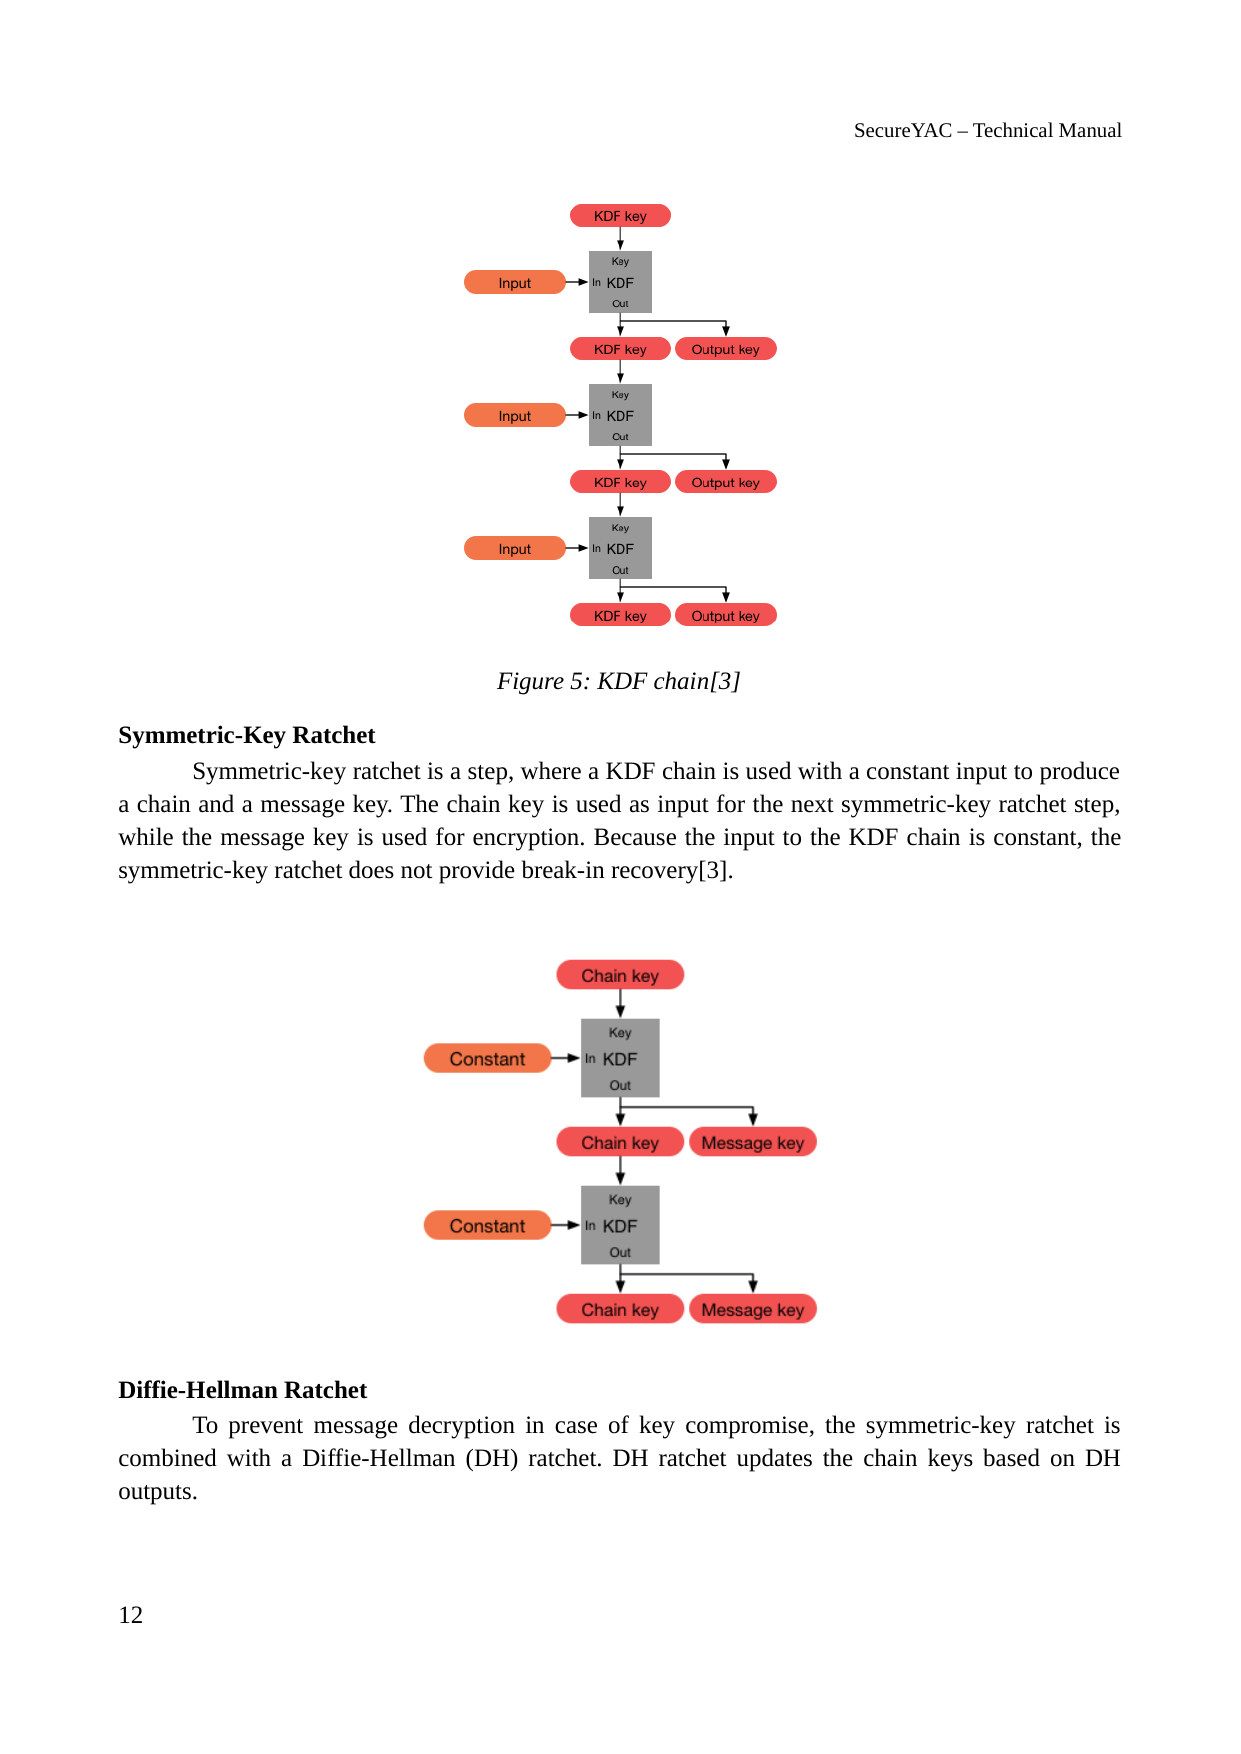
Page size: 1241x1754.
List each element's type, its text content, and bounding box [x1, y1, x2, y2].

text Figure 5: KDF chain[3] [371, 667, 870, 695]
text Symmetric-key ratchet is a step, where a KDF chain is used with a constant input to produce a chain and a message key. The chain key is used as input for the next symmetric-key ratchet step, while the message key is used for encryption. Because the input to the KDF chain is constant, the symmetric-key ratchet does not provide break-in recovery[3]. [118, 756, 1122, 884]
subtitle Symmetric-Key Ratchet [118, 721, 1122, 749]
text To prevent message decryption in case of key compromise, the symmetric-key ratchet is combined with a Diffie-Hellman (DH) ratchet. DH ratchet updates the chain keys based on DH outputs. [118, 1410, 1122, 1505]
subtitle Diffie-Hellman Ratchet [118, 1375, 1122, 1404]
